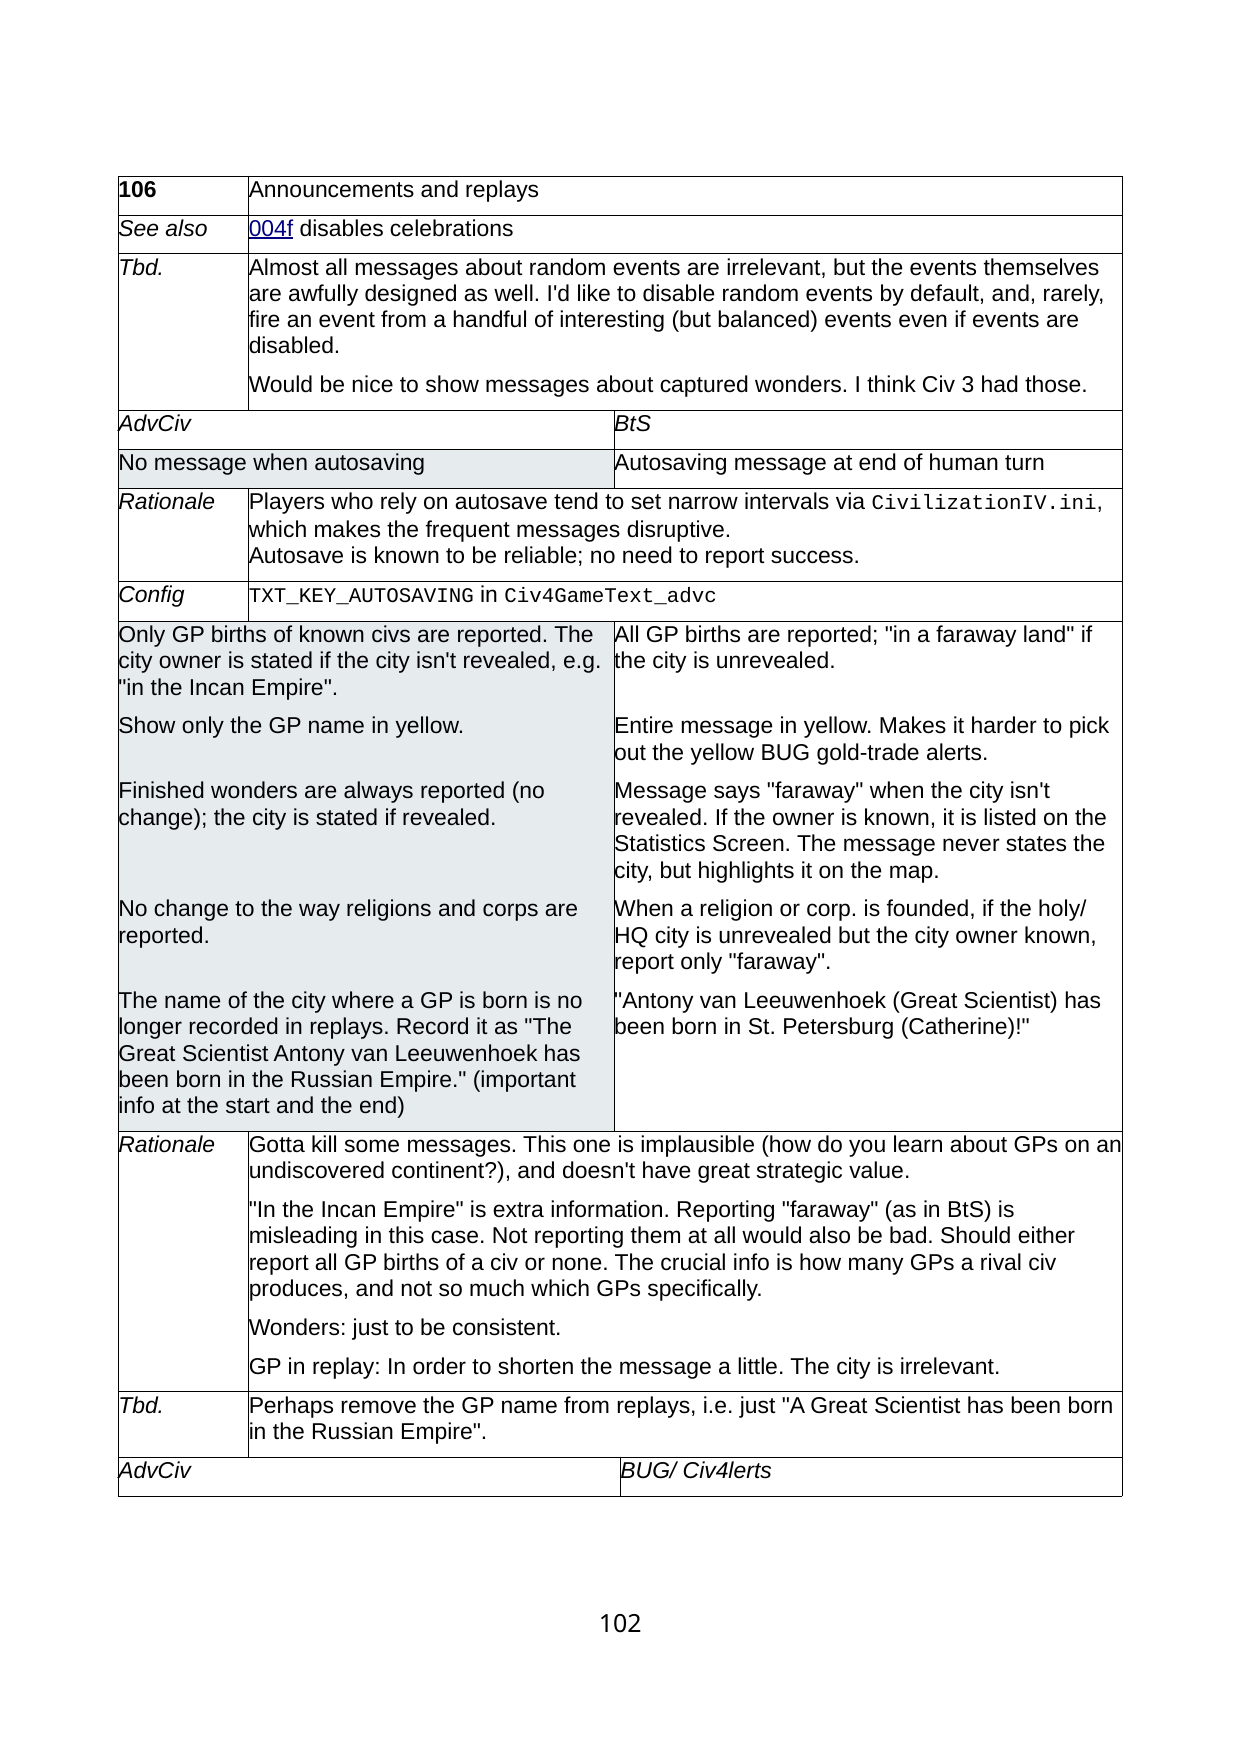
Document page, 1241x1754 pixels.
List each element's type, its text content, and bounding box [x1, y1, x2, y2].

table_cell Almost all messages about random events are irrelevant, but the events themselves are awfully designed as well. I'd like to disable random events by default, and, rarely, fire an event from a handful of interesting (but balanced) events even if events are disabled. Would be nice to show messages about captured wonders. I think Civ 3 had those. [249, 254, 1122, 410]
table_cell BtS [615, 411, 1122, 449]
table_cell Only GP births of known civs are reported. The city owner is stated if the city isn't revealed, e.g. "in the Incan Empire". Show only the GP name in yellow. Finished wonders are always reported (no change); the city is stated if revealed. No change to the way religions and corps are reported. The name of the city where a GP is born is no longer recorded in replays. Record it as "The Great Scientist Antony van Leeuwenhoek has been born in the Russian Empire." (important info at the start and the end) [119, 622, 614, 1131]
table_cell Rationale [119, 1132, 248, 1391]
table_cell Perhaps remove the GP name from replays, i.e. just "A Great Scientist has been born in the Russian Empire". [249, 1392, 1122, 1457]
table_cell Autosaving message at end of human turn [615, 450, 1122, 488]
table_cell AdvCiv [119, 1458, 620, 1496]
table_header Announcements and replays [249, 177, 1122, 214]
table_cell Rationale [119, 489, 248, 581]
table_cell Players who rely on autosave tend to set narrow intervals via CivilizationIV.ini, which makes the frequent messages disruptive. Autosave is known to be reliable; no need to report success. [249, 489, 1122, 581]
table_cell BUG/ Civ4lerts [621, 1458, 1122, 1496]
table_cell Tbd. [119, 1392, 248, 1457]
table_cell All GP births are reported; "in a faraway land" if the city is unrevealed. Entire message in yellow. Makes it harder to pick out the yellow BUG gold-trade alerts. Message says "faraway" when the city isn't revealed. If the owner is known, it is listed on the Statistics Screen. The message never states the city, but highlights it on the map. When a religion or corp. is founded, if the holy/ HQ city is unrevealed but the city owner known, report only "faraway". "Antony van Leeuwenhoek (Great Scientist) has been born in St. Petersburg (Catherine)!" [615, 622, 1122, 1131]
table_cell No message when autosaving [119, 450, 614, 488]
table_cell Tbd. [119, 254, 248, 410]
table_cell AdvCiv [119, 411, 614, 449]
table_cell 004f disables celebrations [249, 216, 1122, 253]
table_cell See also [119, 216, 248, 253]
table_cell TXT_KEY_AUTOSAVING in Civ4GameText_advc [249, 582, 1122, 621]
table_cell Gotta kill some messages. This one is implausible (how do you learn about GPs on an undiscovered continent?), and doesn't have great strategic value. "In the Incan Empire" is extra information. Reporting "faraway" (as in BtS) is misleading in this case. Not reporting them at all would also be bad. Should either report all GP births of a civ or none. The crucial info is how many GPs a rival civ produces, and not so much which GPs specifically. Wonders: just to be consistent. GP in replay: In order to shorten the message a little. The city is irrelevant. [249, 1132, 1122, 1391]
table_header 106 [119, 177, 248, 214]
table_cell Config [119, 582, 248, 621]
